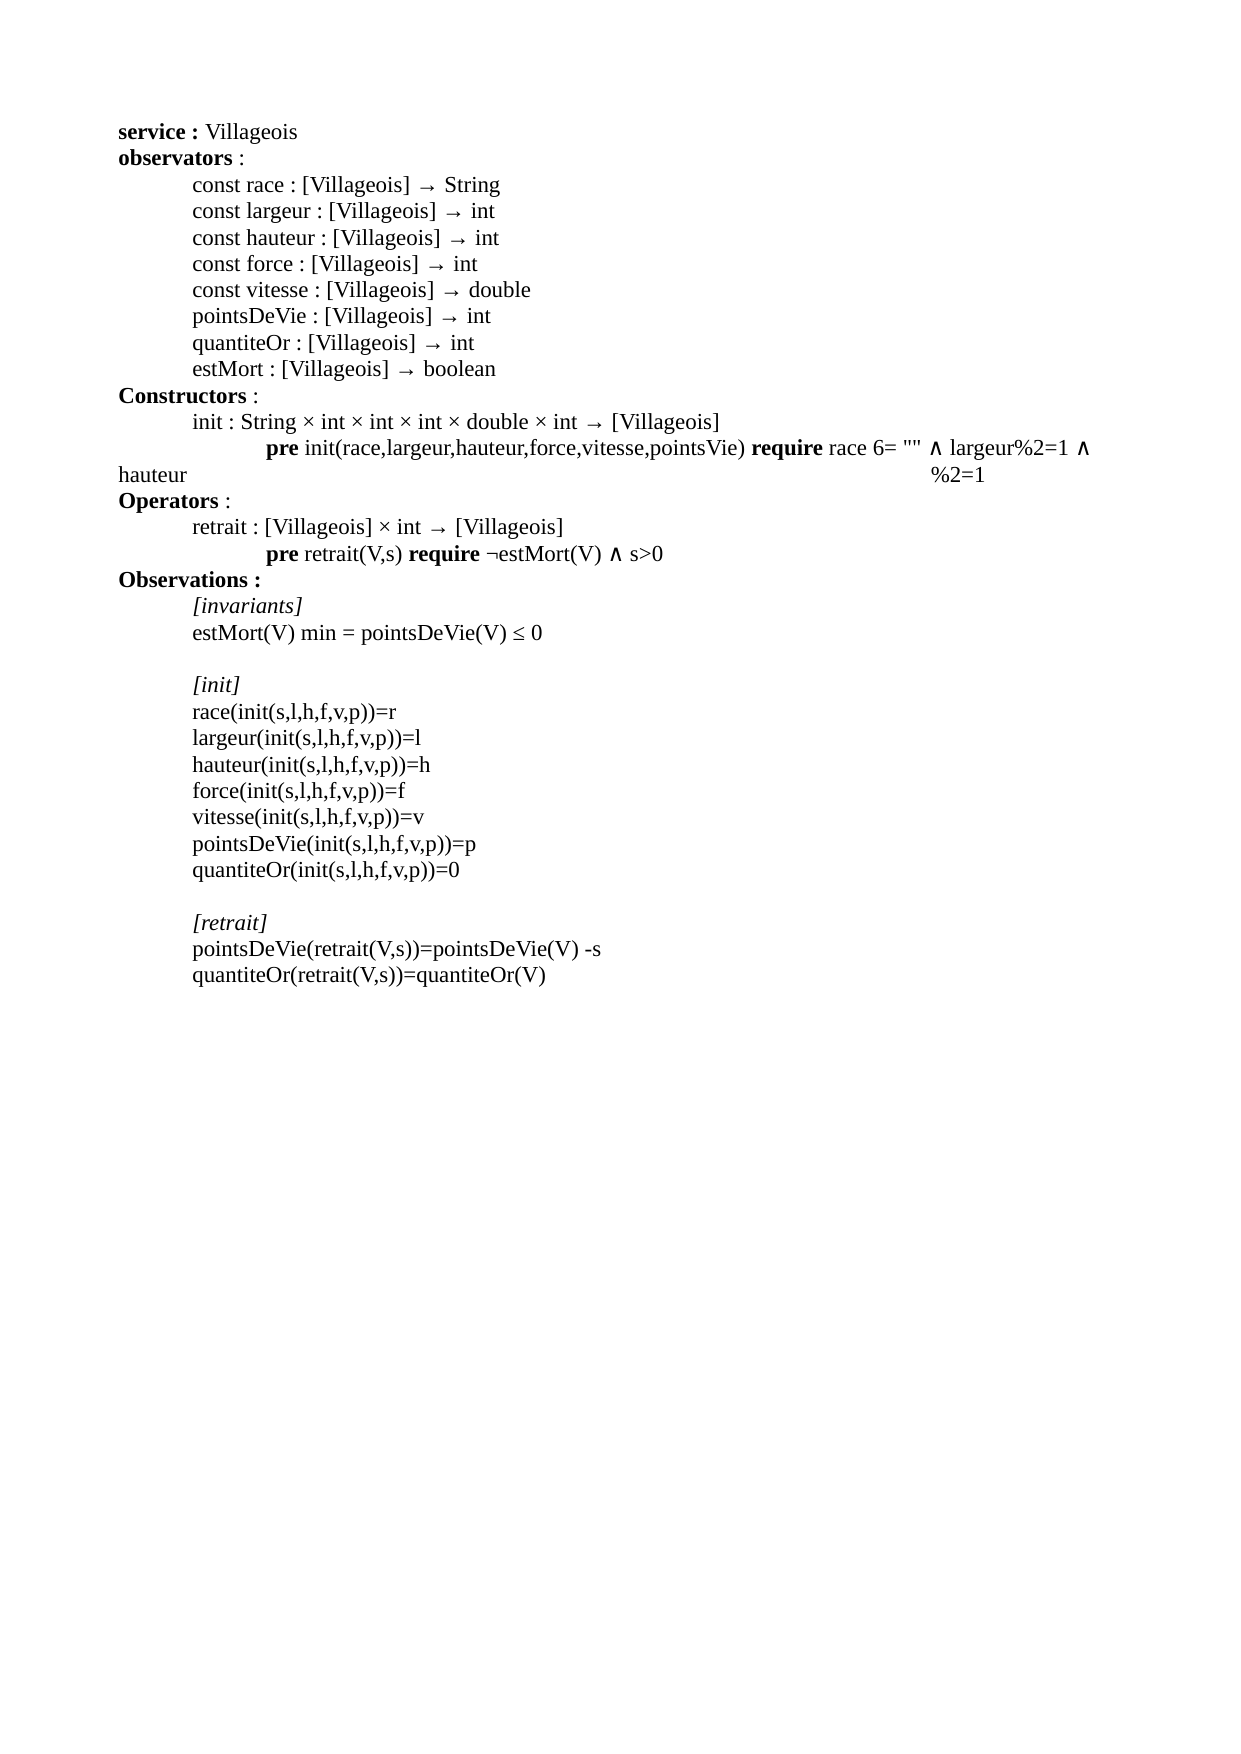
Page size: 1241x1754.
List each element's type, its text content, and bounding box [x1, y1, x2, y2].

text [init] [118, 672, 1122, 698]
text estMort(V) min = pointsDeVie(V) ≤ 0 [118, 619, 1122, 645]
text init : String × int × int × int × double × int → [Villageois] [118, 408, 1122, 434]
text vitesse(init(s,l,h,f,v,p))=v [118, 803, 1122, 830]
text const largeur : [Villageois] → int [118, 197, 1122, 223]
text pointsDeVie : [Villageois] → int [118, 303, 1122, 329]
text const race : [Villageois] → String [118, 171, 1122, 197]
text hauteur(init(s,l,h,f,v,p))=h [118, 751, 1122, 777]
text Operators : [118, 487, 1122, 513]
text pointsDeVie(retrait(V,s))=pointsDeVie(V) -s [118, 935, 1122, 961]
text race(init(s,l,h,f,v,p))=r [118, 698, 1122, 724]
text largeur(init(s,l,h,f,v,p))=l [118, 724, 1122, 751]
text const force : [Villageois] → int [118, 250, 1122, 276]
text estMort : [Villageois] → boolean [118, 355, 1122, 382]
text force(init(s,l,h,f,v,p))=f [118, 777, 1122, 803]
text quantiteOr(retrait(V,s))=quantiteOr(V) [118, 961, 1122, 988]
text [retrait] [118, 909, 1122, 935]
text retrait : [Villageois] × int → [Villageois] [118, 513, 1122, 540]
text observators : [118, 144, 1122, 171]
text Constructors : [118, 382, 1122, 408]
text pointsDeVie(init(s,l,h,f,v,p))=p [118, 830, 1122, 856]
text pre retrait(V,s) require ¬estMort(V) ∧ s>0 [118, 540, 1122, 566]
text Observations : [118, 566, 1122, 592]
text quantiteOr(init(s,l,h,f,v,p))=0 [118, 856, 1122, 882]
text quantiteOr : [Villageois] → int [118, 329, 1122, 355]
text service : Villageois [118, 118, 1122, 144]
text [invariants] [118, 592, 1122, 619]
text pre init(race,largeur,hauteur,force,vitesse,pointsVie) require race 6= "" ∧ largeur%2=1 ∧ hauteur %2=1 [118, 434, 1122, 487]
text const hauteur : [Villageois] → int [118, 223, 1122, 250]
text const vitesse : [Villageois] → double [118, 276, 1122, 303]
